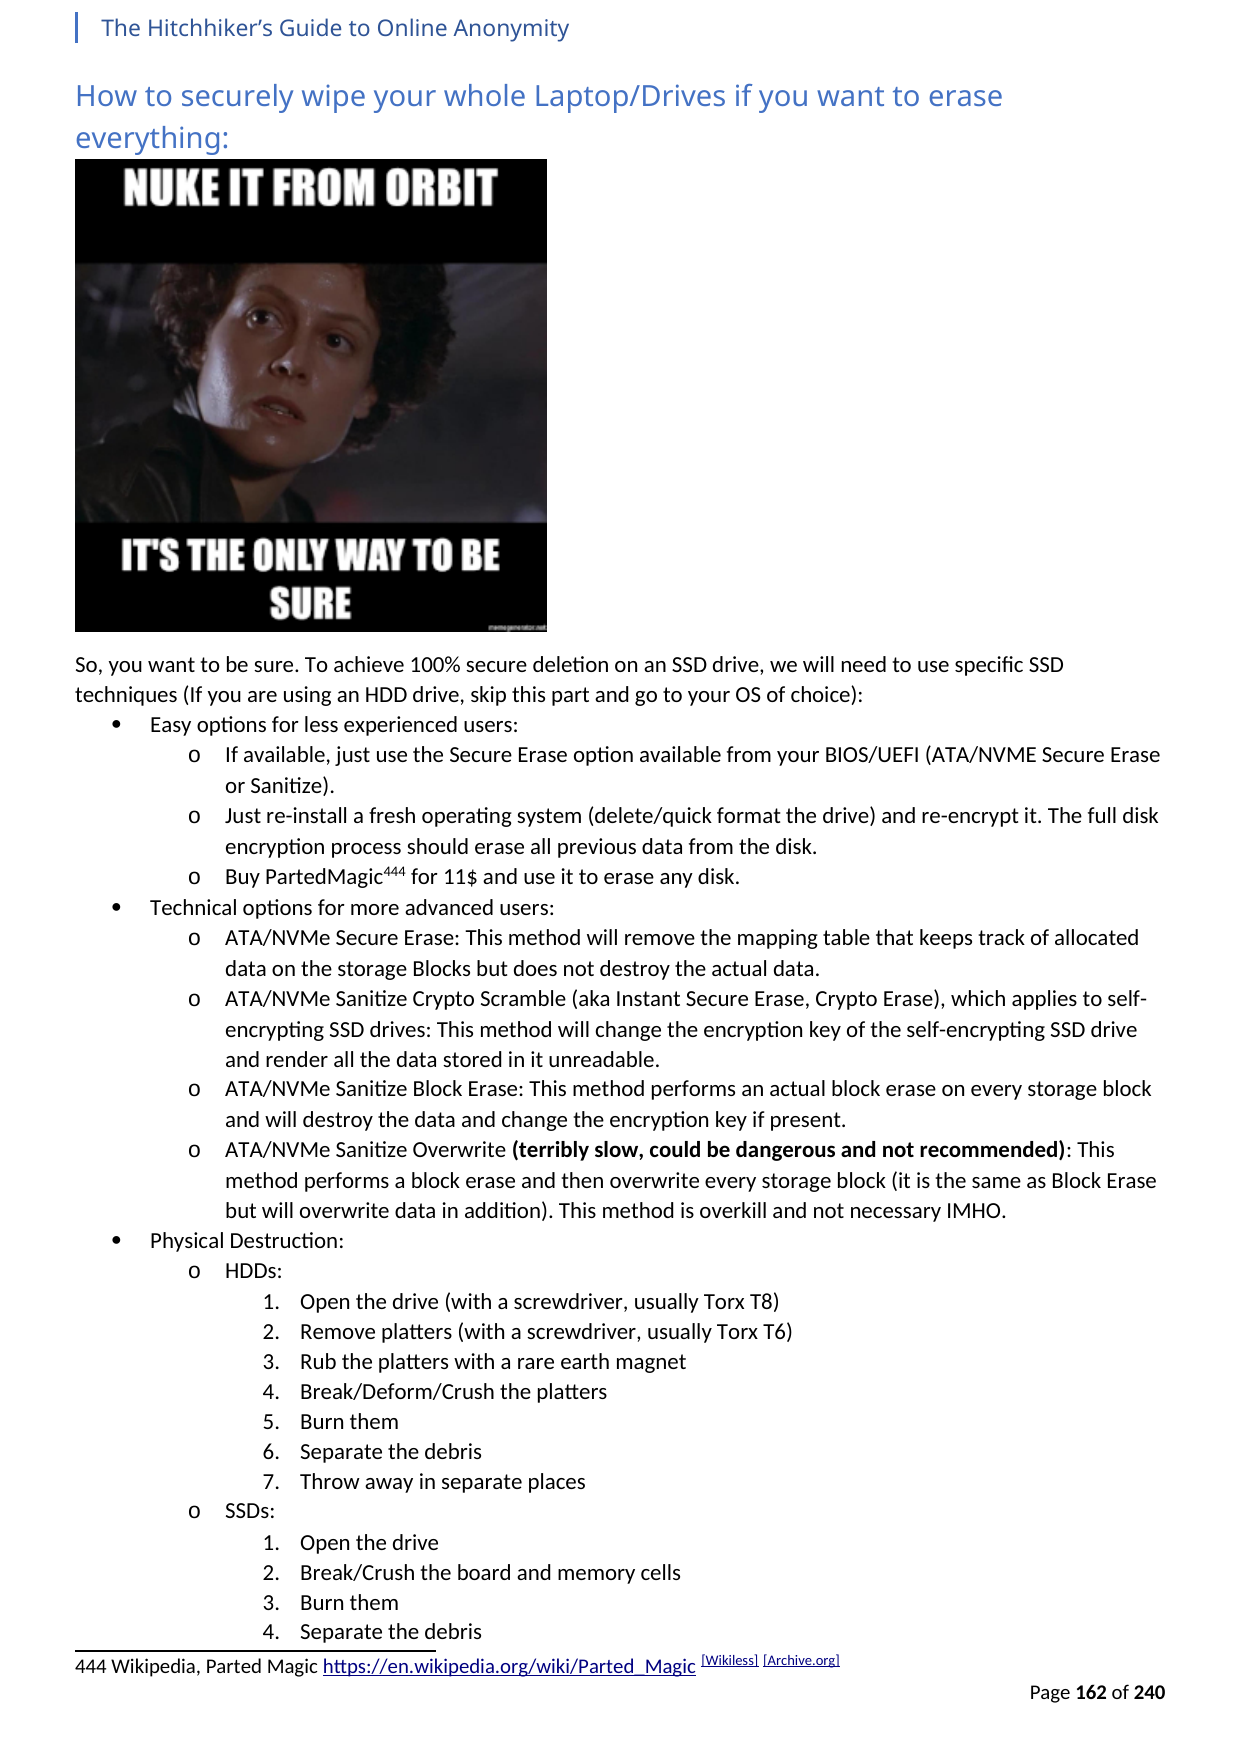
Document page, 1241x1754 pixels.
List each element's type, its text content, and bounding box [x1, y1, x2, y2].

list Separate the debris [262, 1437, 1165, 1465]
list Remove platters (with a screwdriver, usually Torx T6) [262, 1317, 1165, 1345]
list Rub the platters with a rare earth magnet [262, 1347, 1165, 1375]
list Break/Deform/Crush the platters [262, 1377, 1165, 1405]
text So, you want to be sure. To achieve 100% secure deletion on an SSD drive, we will need to use specific SSD techniques (If you are using an HDD drive, skip this part and go to your OS of choice): [75, 650, 1165, 708]
list ATA/NVMe Secure Erase: This method will remove the mapping table that keeps track of allocated data on the storage Blocks but does not destroy the actual data. [187, 923, 1165, 982]
list SSDs: [187, 1497, 1165, 1526]
list Break/Crush the board and memory cells [262, 1558, 1165, 1586]
picture [75, 159, 547, 632]
list Wikipedia, Parted Magic https://en.wikipedia.org/wiki/Parted_Magic [Wikiless] [Archive.org] [75, 1651, 1165, 1679]
list Technical options for more advanced users: [112, 893, 1165, 921]
list HDDs: [187, 1256, 1165, 1285]
list ATA/NVMe Sanitize Crypto Scramble (aka Instant Secure Erase, Crypto Erase), which applies to self-encrypting SSD drives: This method will change the encryption key of the self-encrypting SSD drive and render all the data stored in it unreadable. [187, 984, 1165, 1073]
list ATA/NVMe Sanitize Block Erase: This method performs an actual block erase on every storage block and will destroy the data and change the encryption key if present. [187, 1074, 1165, 1134]
subtitle How to securely wipe your whole Laptop/Drives if you want to erase everything: [75, 75, 1165, 157]
list Buy PartedMagic for 11$ and use it to erase any disk. [187, 862, 1165, 891]
list If available, just use the Secure Erase option available from your BIOS/UEFI (ATA/NVME Secure Erase or Sanitize). [187, 740, 1165, 799]
list Physical Destruction: [112, 1226, 1165, 1254]
list ATA/NVMe Sanitize Overwrite (terribly slow, could be dangerous and not recommended): This method performs a block erase and then overwrite every storage block (it is the same as Block Erase but will overwrite data in addition). This method is overkill and not necessary IMHO. [187, 1136, 1165, 1224]
list Open the drive [262, 1528, 1165, 1556]
list Separate the debris [262, 1617, 1165, 1646]
list Throw away in separate places [262, 1467, 1165, 1495]
list Burn them [262, 1407, 1165, 1435]
list Open the drive (with a screwdriver, usually Torx T8) [262, 1287, 1165, 1315]
list Burn them [262, 1588, 1165, 1616]
list Easy options for less experienced users: [112, 710, 1165, 738]
list Just re-install a fresh operating system (delete/quick format the drive) and re-encrypt it. The full disk encryption process should erase all previous data from the disk. [187, 801, 1165, 860]
